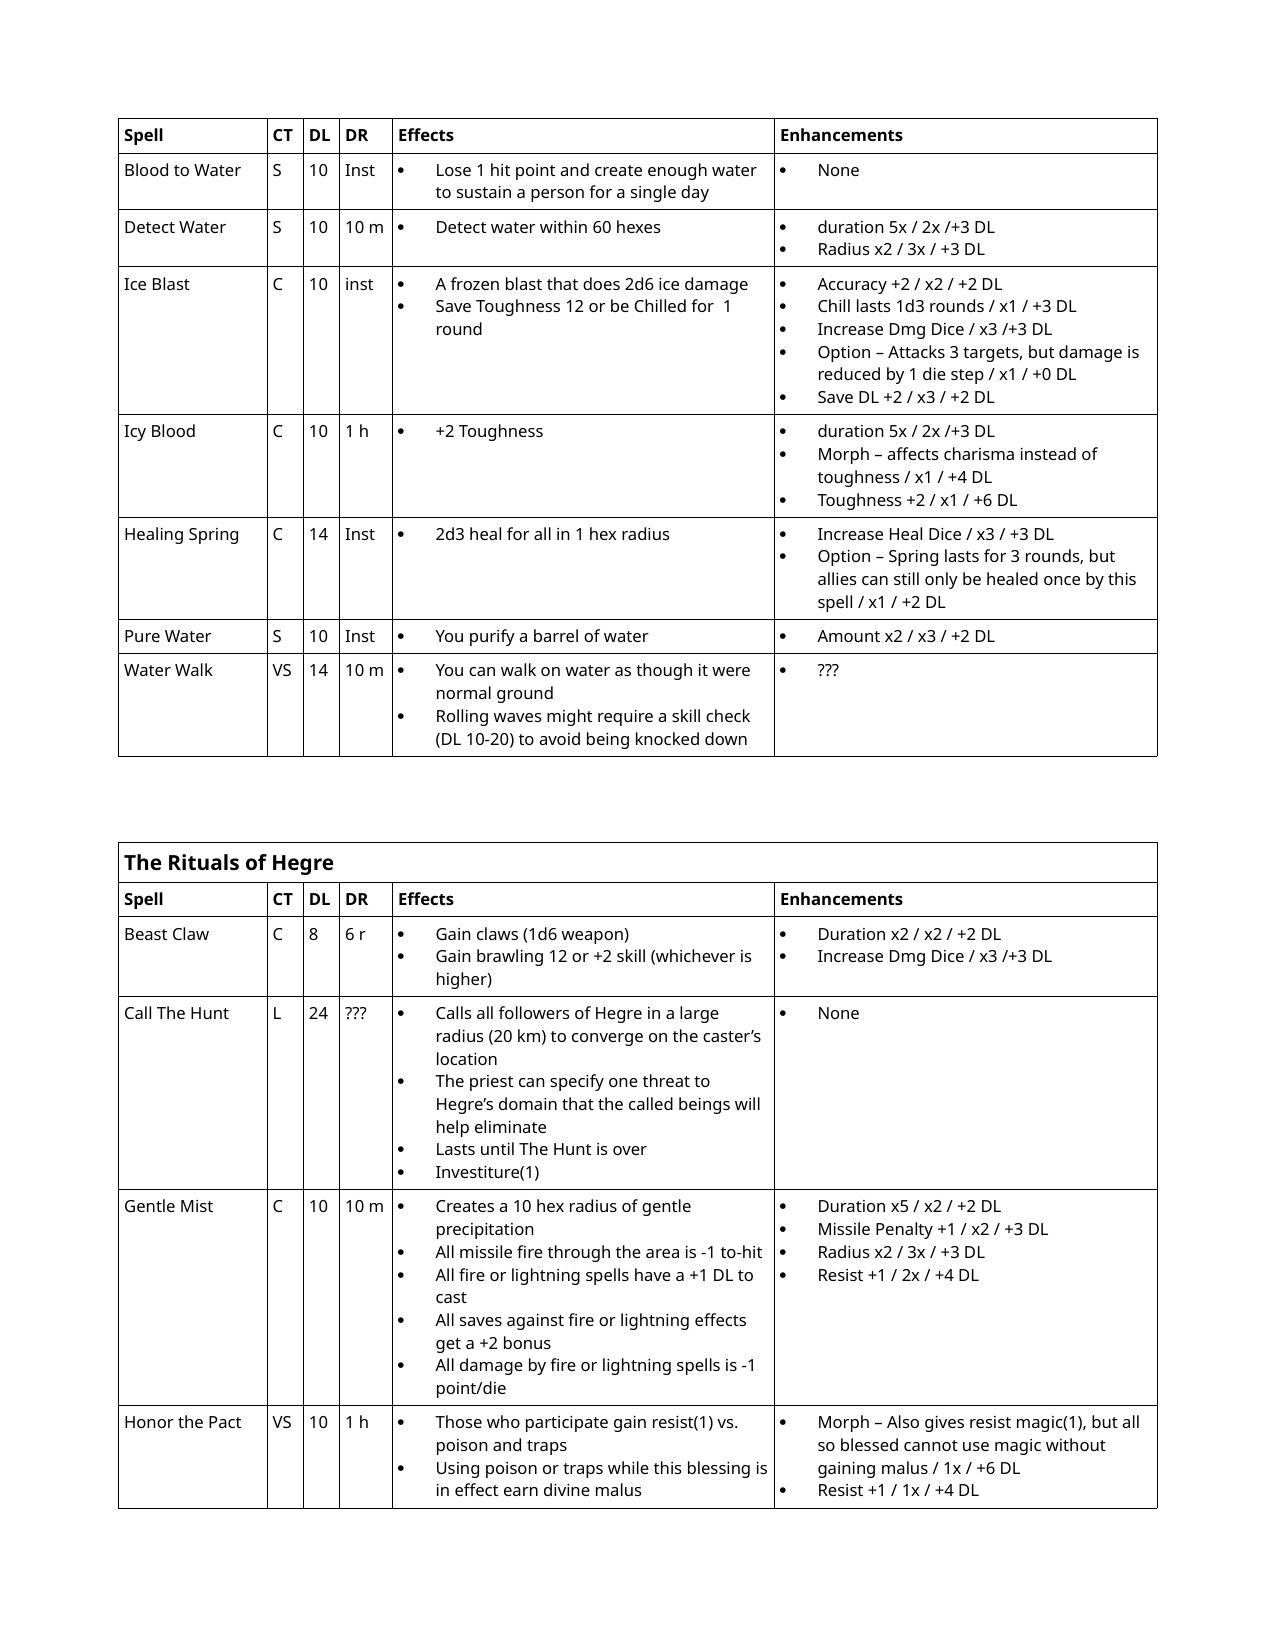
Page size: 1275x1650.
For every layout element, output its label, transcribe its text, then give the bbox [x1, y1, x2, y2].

table_cell Detect water within 60 hexes [393, 210, 774, 266]
table_cell Effects [393, 119, 774, 152]
table_cell ??? [775, 654, 1157, 756]
table_cell S [268, 210, 303, 266]
table_cell 2d3 heal for all in 1 hex radius [393, 518, 774, 619]
table_cell DR [340, 883, 392, 916]
table_cell Blood to Water [119, 154, 267, 209]
table_cell C [268, 1190, 303, 1405]
table_cell 10 [304, 267, 339, 414]
table_cell Spell [119, 883, 267, 916]
table_cell Morph – Also gives resist magic(1), but all so blessed cannot use magic without gaining malus / 1x / +6 DL Resist +1 / 1x / +4 DL [775, 1406, 1157, 1507]
table_cell VS [268, 654, 303, 756]
table_cell C [268, 415, 303, 517]
table_cell None [775, 997, 1157, 1189]
table_cell DL [304, 883, 339, 916]
table_cell 10 [304, 210, 339, 266]
table_cell Amount x2 / x3 / +2 DL [775, 620, 1157, 653]
table_cell Honor the Pact [119, 1406, 267, 1507]
table_cell CT [268, 119, 303, 152]
table_cell Inst [340, 518, 392, 619]
table_cell 10 [304, 1190, 339, 1405]
table_cell Gentle Mist [119, 1190, 267, 1405]
table_cell Inst [340, 154, 392, 209]
table_cell Healing Spring [119, 518, 267, 619]
table_cell Water Walk [119, 654, 267, 756]
table_cell CT [268, 883, 303, 916]
table_cell C [268, 917, 303, 996]
table_cell Ice Blast [119, 267, 267, 414]
table_cell 10 m [340, 210, 392, 266]
table_cell 10 [304, 620, 339, 653]
table_cell Increase Heal Dice / x3 / +3 DL Option – Spring lasts for 3 rounds, but allies can still only be healed once by this spell / x1 / +2 DL [775, 518, 1157, 619]
table_cell None [775, 154, 1157, 209]
table_cell S [268, 620, 303, 653]
table_cell Spell [119, 119, 267, 152]
table_cell ??? [340, 997, 392, 1189]
table_cell 8 [304, 917, 339, 996]
table_cell C [268, 267, 303, 414]
table_cell Inst [340, 620, 392, 653]
table_cell Enhancements [775, 883, 1157, 916]
table_cell 1 h [340, 1406, 392, 1507]
table_cell Lose 1 hit point and create enough water to sustain a person for a single day [393, 154, 774, 209]
table_cell Duration x2 / x2 / +2 DL Increase Dmg Dice / x3 /+3 DL [775, 917, 1157, 996]
table_cell Gain claws (1d6 weapon) Gain brawling 12 or +2 skill (whichever is higher) [393, 917, 774, 996]
table_cell Detect Water [119, 210, 267, 266]
table_cell Calls all followers of Hegre in a large radius (20 km) to converge on the caster’s location The priest can specify one threat to Hegre’s domain that the called beings will help eliminate Lasts until The Hunt is over Investiture(1) [393, 997, 774, 1189]
table_cell DL [304, 119, 339, 152]
table_cell Enhancements [775, 119, 1157, 152]
table_cell Duration x5 / x2 / +2 DL Missile Penalty +1 / x2 / +3 DL Radius x2 / 3x / +3 DL Resist +1 / 2x / +4 DL [775, 1190, 1157, 1405]
table_cell 10 [304, 1406, 339, 1507]
table_cell Pure Water [119, 620, 267, 653]
table_cell 10 m [340, 654, 392, 756]
table_cell L [268, 997, 303, 1189]
table_cell A frozen blast that does 2d6 ice damage Save Toughness 12 or be Chilled for 1 round [393, 267, 774, 414]
table_cell Call The Hunt [119, 997, 267, 1189]
table_cell 14 [304, 518, 339, 619]
table_cell S [268, 154, 303, 209]
table_cell You purify a barrel of water [393, 620, 774, 653]
table_cell 1 h [340, 415, 392, 517]
table_cell DR [340, 119, 392, 152]
table_cell C [268, 518, 303, 619]
table_cell duration 5x / 2x /+3 DL Radius x2 / 3x / +3 DL [775, 210, 1157, 266]
table_cell 10 [304, 154, 339, 209]
table_cell 24 [304, 997, 339, 1189]
table_cell 10 m [340, 1190, 392, 1405]
table_cell You can walk on water as though it were normal ground Rolling waves might require a skill check (DL 10-20) to avoid being knocked down [393, 654, 774, 756]
table_cell Beast Claw [119, 917, 267, 996]
table_cell Creates a 10 hex radius of gentle precipitation All missile fire through the area is -1 to-hit All fire or lightning spells have a +1 DL to cast All saves against fire or lightning effects get a +2 bonus All damage by fire or lightning spells is -1 point/die [393, 1190, 774, 1405]
table_cell 14 [304, 654, 339, 756]
table_header The Rituals of Hegre [119, 843, 1157, 882]
table_cell Accuracy +2 / x2 / +2 DL Chill lasts 1d3 rounds / x1 / +3 DL Increase Dmg Dice / x3 /+3 DL Option – Attacks 3 targets, but damage is reduced by 1 die step / x1 / +0 DL Save DL +2 / x3 / +2 DL [775, 267, 1157, 414]
table_cell VS [268, 1406, 303, 1507]
table_cell Effects [393, 883, 774, 916]
table_cell Those who participate gain resist(1) vs. poison and traps Using poison or traps while this blessing is in effect earn divine malus [393, 1406, 774, 1507]
table_cell Icy Blood [119, 415, 267, 517]
table_cell 10 [304, 415, 339, 517]
table_cell duration 5x / 2x /+3 DL Morph – affects charisma instead of toughness / x1 / +4 DL Toughness +2 / x1 / +6 DL [775, 415, 1157, 517]
table_cell +2 Toughness [393, 415, 774, 517]
table_cell 6 r [340, 917, 392, 996]
table_cell inst [340, 267, 392, 414]
